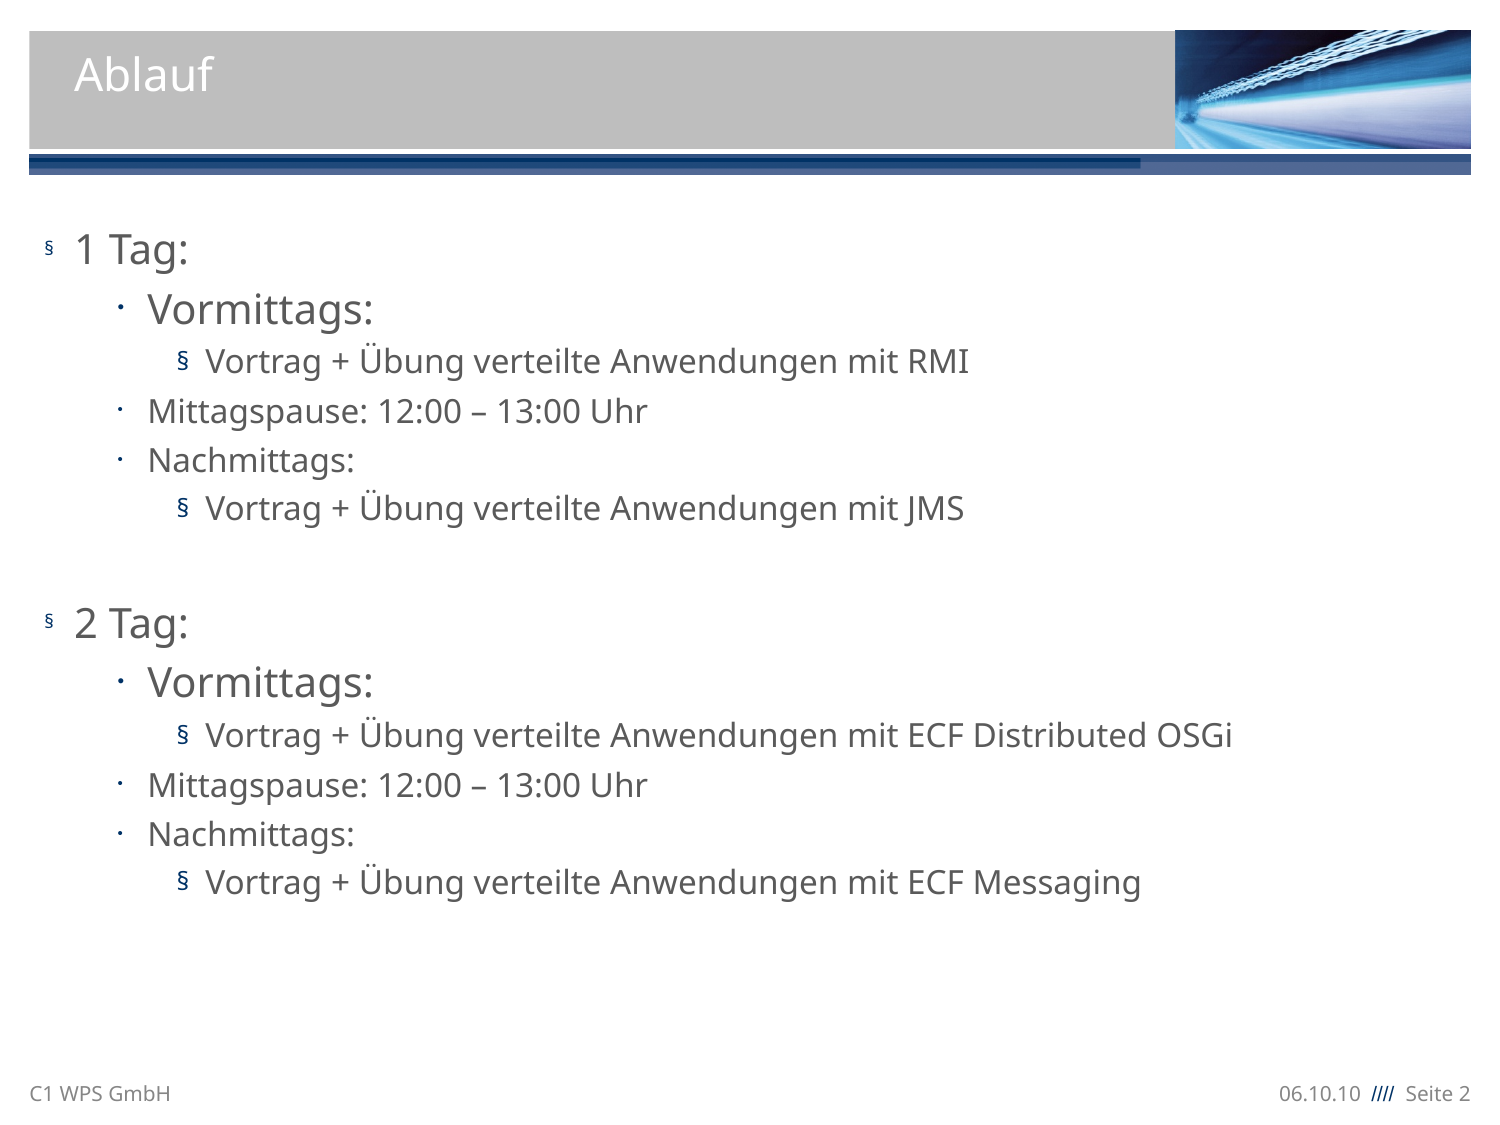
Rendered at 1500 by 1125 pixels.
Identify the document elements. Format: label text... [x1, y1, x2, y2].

picture [29, 154, 1471, 175]
title Ablauf [29, 31, 1176, 149]
list 1 Tag: Vormittags: Vortrag + Übung verteilte Anwendungen mit RMI Mittagspause: 12:00 – 13:00 Uhr Nachmittags: Vortrag + Übung verteilte Anwendungen mit JMS 2 Tag: Vormittags: Vortrag + Übung verteilte Anwendungen mit ECF Distributed OSGi Mittagspause: 12:00 – 13:00 Uhr Nachmittags: Vortrag + Übung verteilte Anwendungen mit ECF Messaging [29, 208, 1471, 1059]
picture [1175, 30, 1471, 149]
